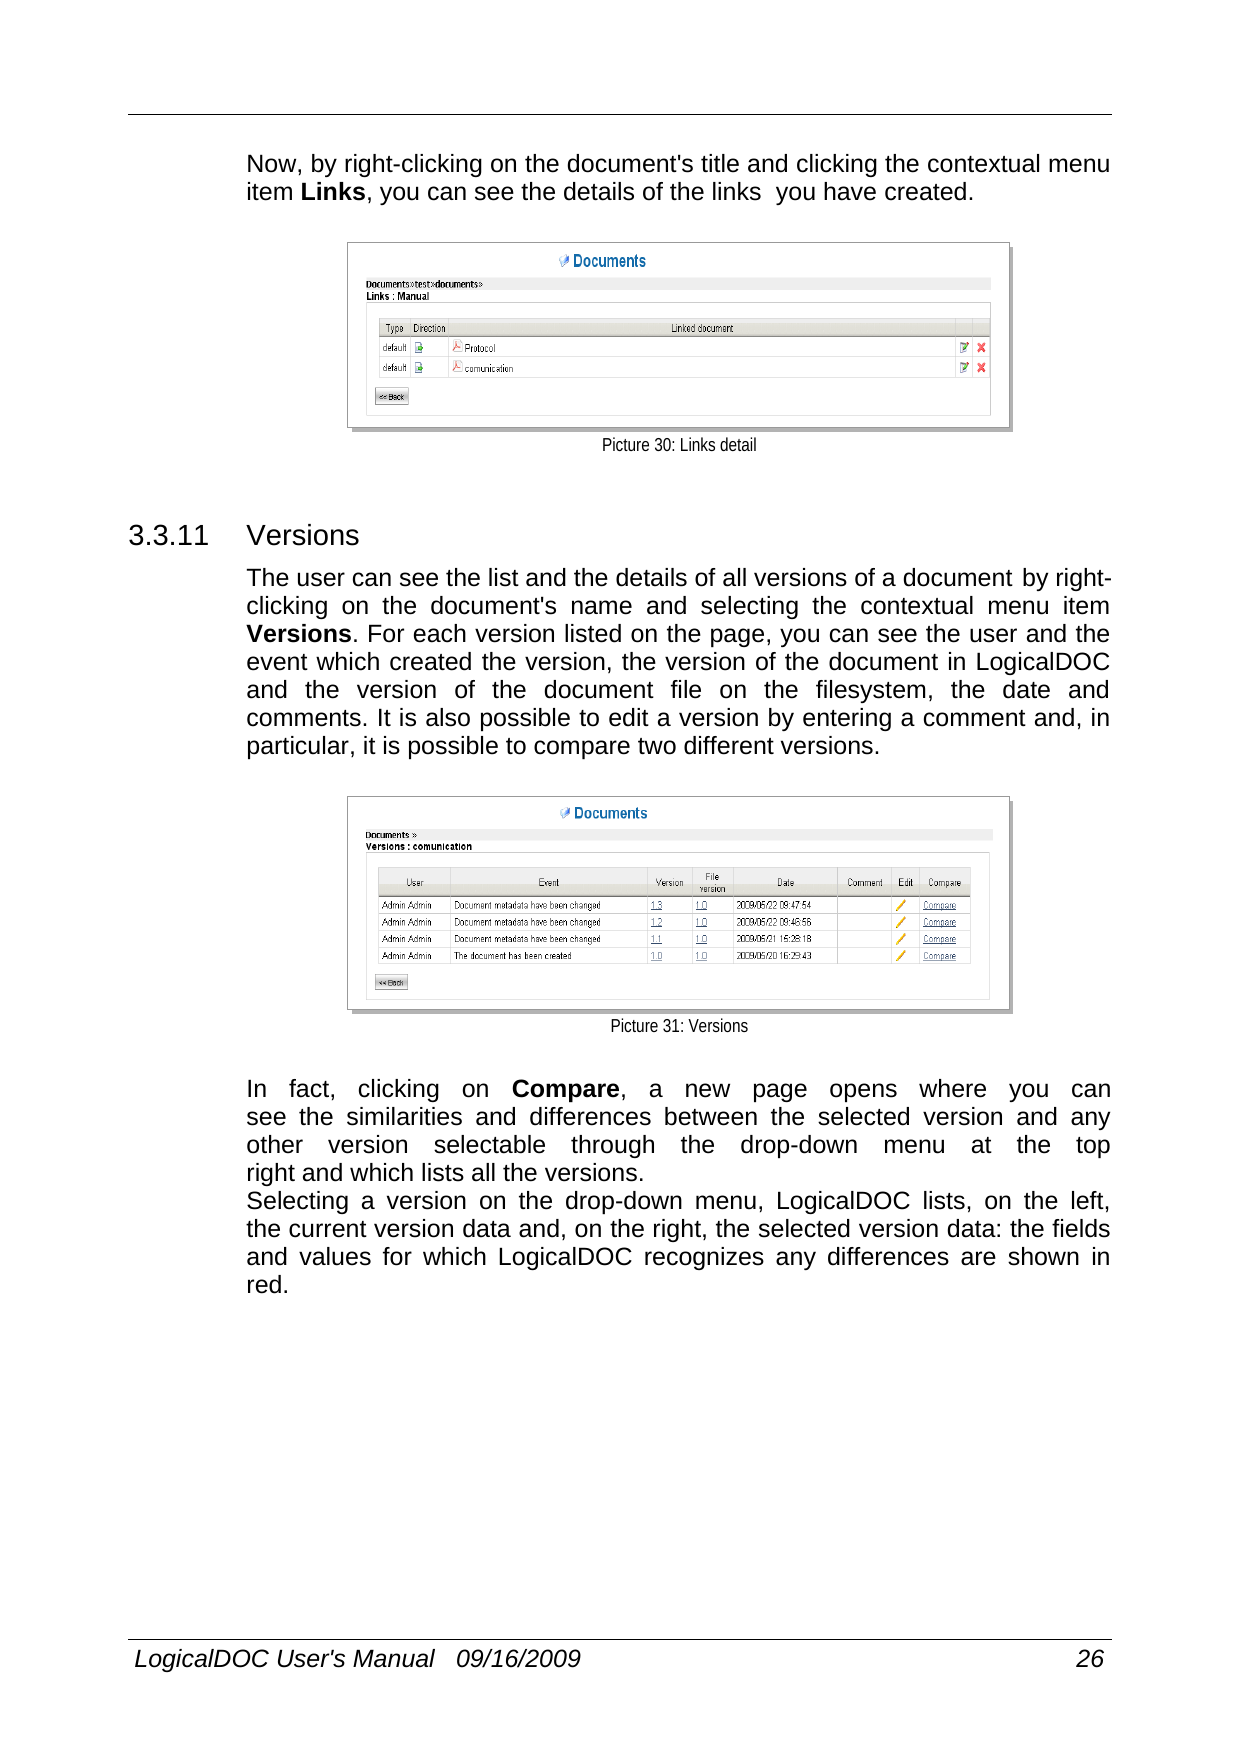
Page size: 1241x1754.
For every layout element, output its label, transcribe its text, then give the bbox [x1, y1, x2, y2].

text Picture 31: Versions [347, 1010, 1011, 1037]
text The user can see the list and the details of all versions of a document by right-clicking on the document's name and selecting the contextual menu item Versions. For each version listed on the page, you can see the user and the event which created the version, the version of the document in LogicalDOC and the version of the document file on the filesystem, the date and comments. It is also possible to edit a version by entering a comment and, in particular, it is possible to compare two different versions. [246, 564, 1112, 759]
text Now, by right-clicking on the document's title and clicking the contextual menu item Links, you can see the details of the links you have created. [246, 150, 1112, 206]
subtitle Versions [128, 519, 1112, 552]
text Selecting a version on the drop-down menu, LogicalDOC lists, on the left, the current version data and, on the right, the selected version data: the fields and values for which LogicalDOC recognizes any differences are shown in red. [246, 1187, 1112, 1299]
text In fact, clicking on Compare, a new page opens where you can see the similarities and differences between the selected version and any other version selectable through the drop-down menu at the top right and which lists all the versions. [246, 1075, 1112, 1187]
text Picture 30: Links detail [347, 428, 1011, 455]
